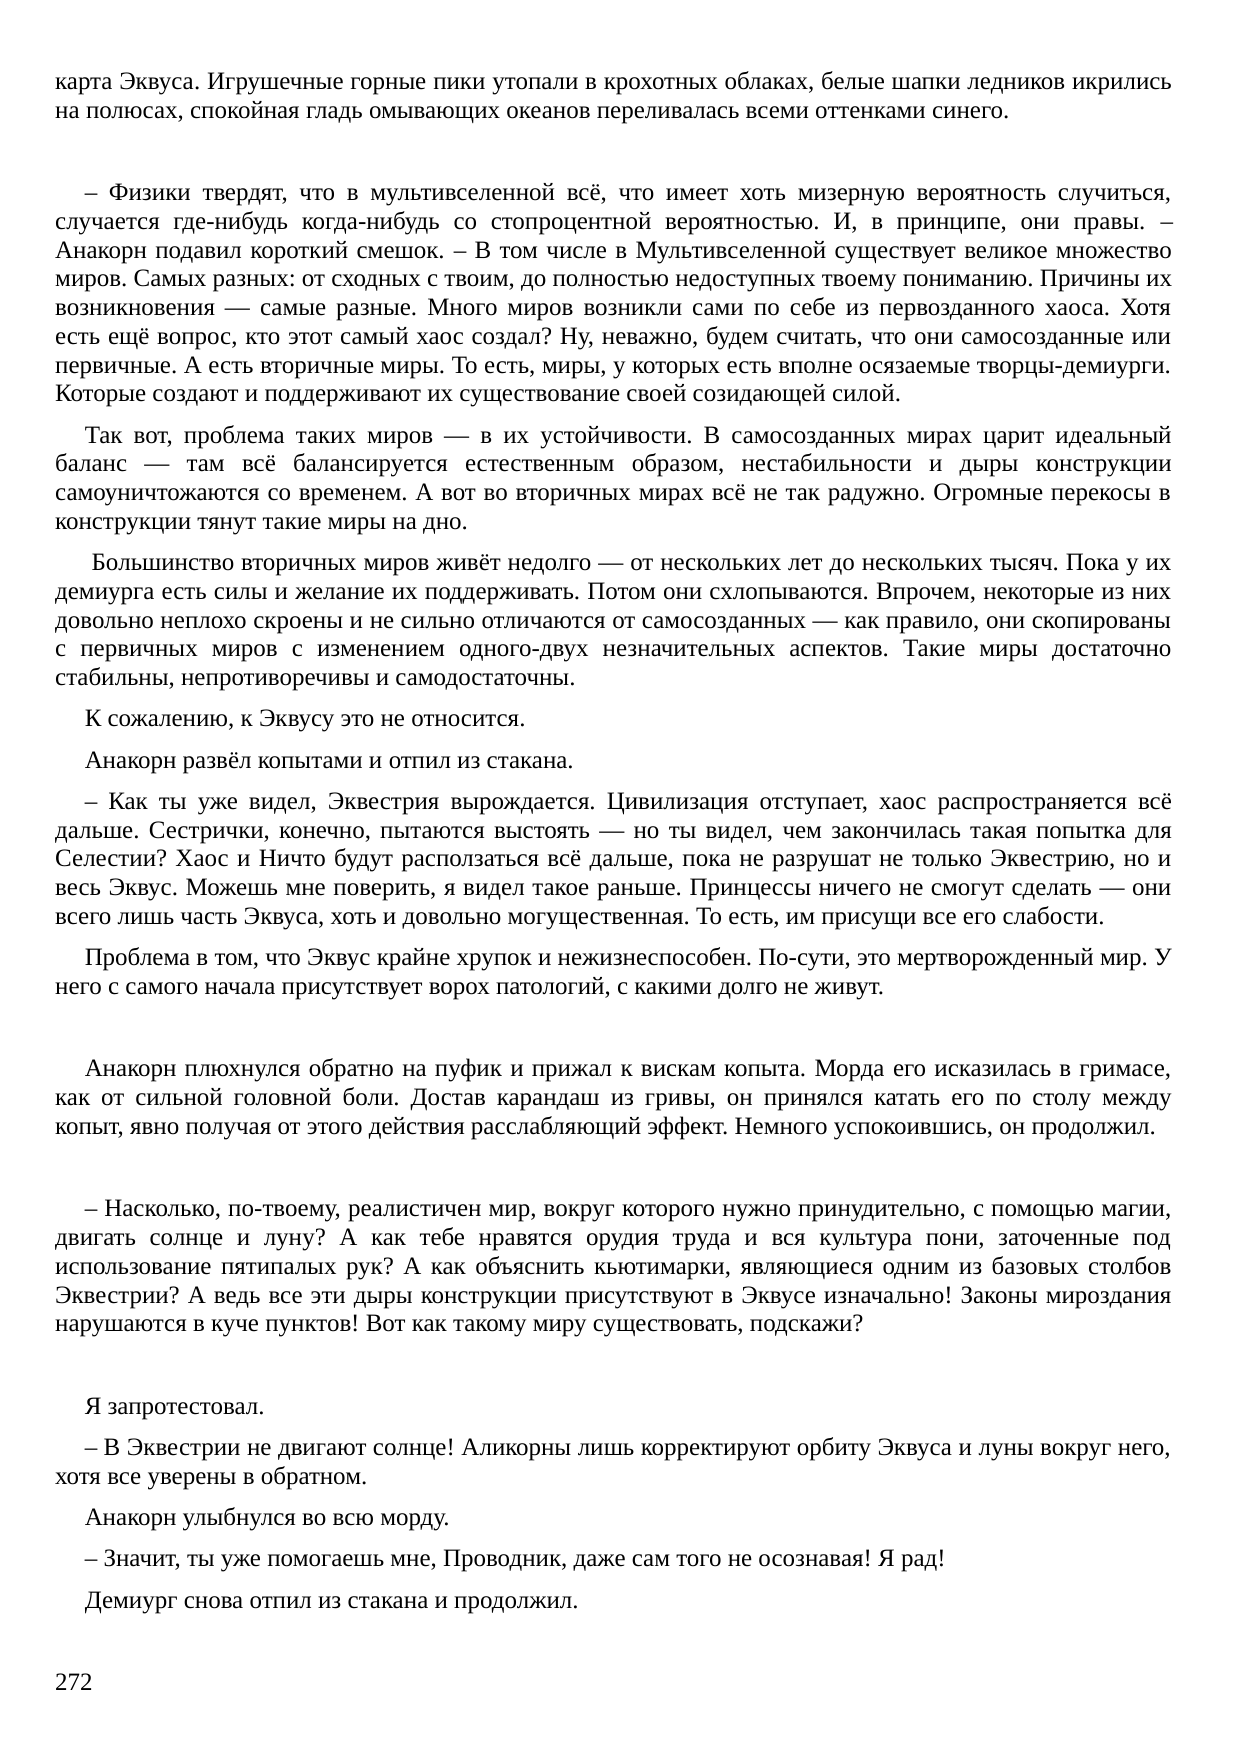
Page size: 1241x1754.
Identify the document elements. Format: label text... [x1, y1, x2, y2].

text Я запротестовал. [55, 1391, 1173, 1420]
text Анакорн развёл копытами и отпил из стакана. [55, 745, 1173, 773]
text – Значит, ты уже помогаешь мне, Проводник, даже сам того не осознавая! Я рад! [55, 1543, 1173, 1572]
text Большинство вторичных миров живёт недолго — от нескольких лет до нескольких тысяч. Пока у их демиурга есть силы и желание их поддерживать. Потом они схлопываются. Впрочем, некоторые из них довольно неплохо скроены и не сильно отличаются от самосозданных — как правило, они скопированы с первичных миров с изменением одного-двух незначительных аспектов. Такие миры достаточно стабильны, непротиворечивы и самодостаточны. [55, 547, 1173, 691]
text К сожалению, к Эквусу это не относится. [55, 703, 1173, 732]
text – В Эквестрии не двигают солнце! Аликорны лишь корректируют орбиту Эквуса и луны вокруг него, хотя все уверены в обратном. [55, 1432, 1173, 1490]
text Так вот, проблема таких миров — в их устойчивости. В самосозданных мирах царит идеальный баланс — там всё балансируется естественным образом, нестабильности и дыры конструкции самоуничтожаются со временем. А вот во вторичных мирах всё не так радужно. Огромные перекосы в конструкции тянут такие миры на дно. [55, 420, 1173, 535]
text Анакорн улыбнулся во всю морду. [55, 1502, 1173, 1531]
text – Физики твердят, что в мультивселенной всё, что имеет хоть мизерную вероятность случиться, случается где-нибудь когда-нибудь со стопроцентной вероятностью. И, в принципе, они правы. – Анакорн подавил короткий смешок. – В том числе в Мультивселенной существует великое множество миров. Самых разных: от сходных с твоим, до полностью недоступных твоему пониманию. Причины их возникновения — самые разные. Много миров возникли сами по себе из первозданного хаоса. Хотя есть ещё вопрос, кто этот самый хаос создал? Ну, неважно, будем считать, что они самосозданные или первичные. А есть вторичные миры. То есть, миры, у которых есть вполне осязаемые творцы-демиурги. Которые создают и поддерживают их существование своей созидающей силой. [55, 177, 1173, 407]
text Проблема в том, что Эквус крайне хрупок и нежизнеспособен. По-сути, это мертворожденный мир. У него с самого начала присутствует ворох патологий, с какими долго не живут. [55, 942, 1173, 1000]
text карта Эквуса. Игрушечные горные пики утопали в крохотных облаках, белые шапки ледников икрились на полюсах, спокойная гладь омывающих океанов переливалась всеми оттенками синего. [55, 66, 1173, 123]
text – Насколько, по-твоему, реалистичен мир, вокруг которого нужно принудительно, с помощью магии, двигать солнце и луну? А как тебе нравятся орудия труда и вся культура пони, заточенные под использование пятипалых рук? А как объяснить кьютимарки, являющиеся одним из базовых столбов Эквестрии? А ведь все эти дыры конструкции присутствуют в Эквусе изначально! Законы мироздания нарушаются в куче пунктов! Вот как такому миру существовать, подскажи? [55, 1193, 1173, 1337]
text Анакорн плюхнулся обратно на пуфик и прижал к вискам копыта. Морда его исказилась в гримасе, как от сильной головной боли. Достав карандаш из гривы, он принялся катать его по столу между копыт, явно получая от этого действия расслабляющий эффект. Немного успокоившись, он продолжил. [55, 1053, 1173, 1140]
text Демиург снова отпил из стакана и продолжил. [55, 1585, 1173, 1613]
text – Как ты уже видел, Эквестрия вырождается. Цивилизация отступает, хаос распространяется всё дальше. Сестрички, конечно, пытаются выстоять — но ты видел, чем закончилась такая попытка для Селестии? Хаос и Ничто будут расползаться всё дальше, пока не разрушат не только Эквестрию, но и весь Эквус. Можешь мне поверить, я видел такое раньше. Принцессы ничего не смогут сделать — они всего лишь часть Эквуса, хоть и довольно могущественная. То есть, им присущи все его слабости. [55, 786, 1173, 930]
